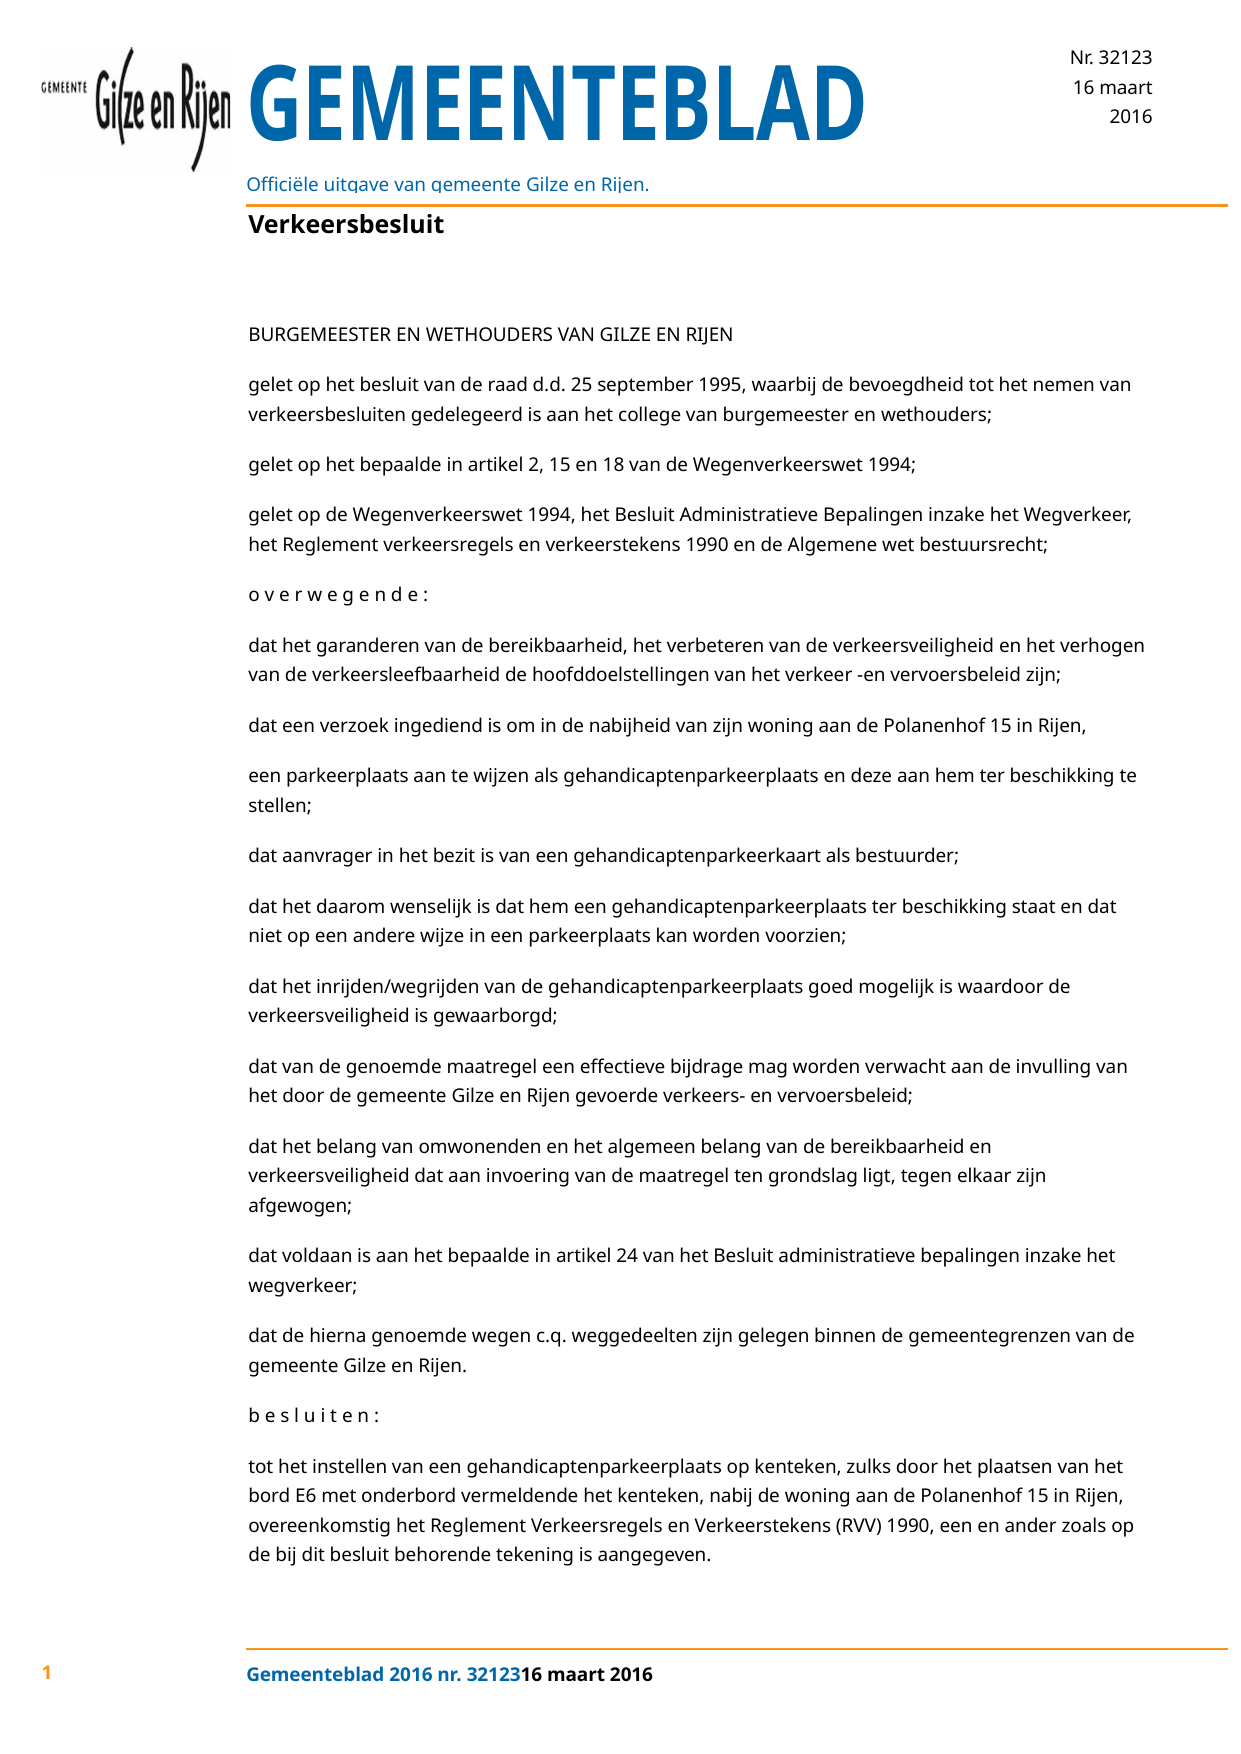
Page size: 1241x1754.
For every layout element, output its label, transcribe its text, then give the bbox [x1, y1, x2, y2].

text dat de hierna genoemde wegen c.q. weggedeelten zijn gelegen binnen de gemeentegrenzen van de gemeente Gilze en Rijen. [248, 1322, 1152, 1378]
text gelet op het bepaalde in artikel 2, 15 en 18 van de Wegenverkeerswet 1994; [248, 451, 1152, 477]
text dat het belang van omwonenden en het algemeen belang van de bereikbaarheid en verkeersveiligheid dat aan invoering van de maatregel ten grondslag ligt, tegen elkaar zijn afgewogen; [248, 1133, 1152, 1218]
text BURGEMEESTER EN WETHOUDERS VAN GILZE EN RIJEN [248, 321, 1152, 346]
text dat voldaan is aan het bepaalde in artikel 24 van het Besluit administratieve bepalingen inzake het wegverkeer; [248, 1242, 1152, 1298]
text tot het instellen van een gehandicaptenparkeerplaats op kenteken, zulks door het plaatsen van het bord E6 met onderbord vermeldende het kenteken, nabij de woning aan de Polanenhof 15 in Rijen, overeenkomstig het Reglement Verkeersregels en Verkeerstekens (RVV) 1990, een en ander zoals op de bij dit besluit behorende tekening is aangegeven. [248, 1453, 1152, 1567]
text dat het garanderen van de bereikbaarheid, het verbeteren van de verkeersveiligheid en het verhogen van de verkeersleefbaarheid de hoofddoelstellingen van het verkeer -en vervoersbeleid zijn; [248, 632, 1152, 687]
text gelet op het besluit van de raad d.d. 25 september 1995, waarbij de bevoegdheid tot het nemen van verkeersbesluiten gedelegeerd is aan het college van burgemeester en wethouders; [248, 371, 1152, 426]
text Verkeersbesluit [248, 207, 1152, 241]
text dat aanvrager in het bezit is van een gehandicaptenparkeerkaart als bestuurder; [248, 842, 1152, 868]
text dat een verzoek ingediend is om in de nabijheid van zijn woning aan de Polanenhof 15 in Rijen, [248, 712, 1152, 738]
text gelet op de Wegenverkeerswet 1994, het Besluit Administratieve Bepalingen inzake het Wegverkeer, het Reglement verkeersregels en verkeerstekens 1990 en de Algemene wet bestuursrecht; [248, 502, 1152, 557]
text dat het inrijden/wegrijden van de gehandicaptenparkeerplaats goed mogelijk is waardoor de verkeersveiligheid is gewaarborgd; [248, 973, 1152, 1028]
text dat het daarom wenselijk is dat hem een gehandicaptenparkeerplaats ter beschikking staat en dat niet op een andere wijze in een parkeerplaats kan worden voorzien; [248, 893, 1152, 948]
text b e s l u i t e n : [248, 1402, 1152, 1428]
text dat van de genoemde maatregel een effectieve bijdrage mag worden verwacht aan de invulling van het door de gemeente Gilze en Rijen gevoerde verkeers- en vervoersbeleid; [248, 1053, 1152, 1108]
text een parkeerplaats aan te wijzen als gehandicaptenparkeerplaats en deze aan hem ter beschikking te stellen; [248, 762, 1152, 818]
picture [41, 47, 231, 172]
text o v e r w e g e n d e : [248, 582, 1152, 607]
